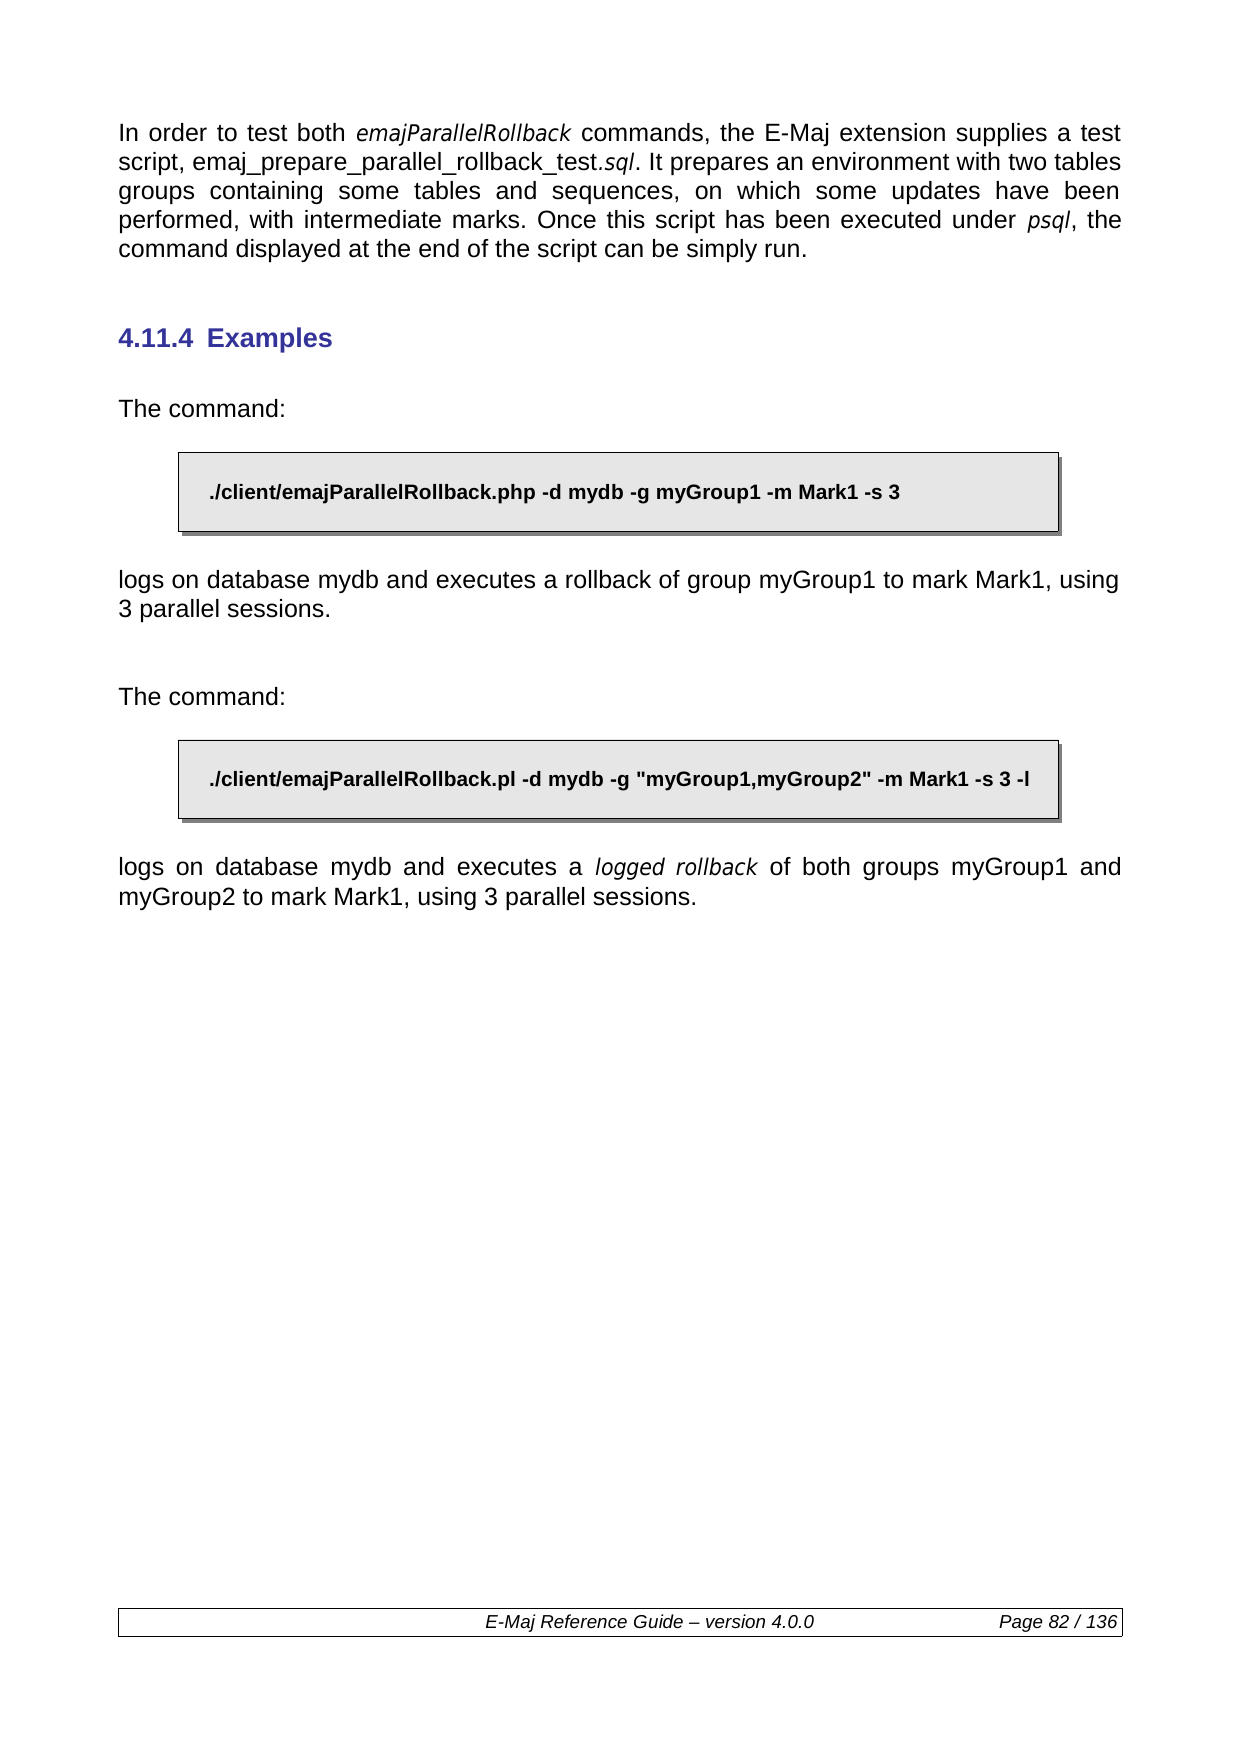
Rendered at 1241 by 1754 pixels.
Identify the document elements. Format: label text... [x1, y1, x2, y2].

text ./client/emajParallelRollback.pl -d mydb -g "myGroup1,myGroup2" -m Mark1 -s 3 -l [179, 764, 1058, 788]
text logs on database mydb and executes a rollback of group myGroup1 to mark Mark1, using 3 parallel sessions. [118, 565, 1122, 623]
text The command: [118, 394, 1122, 423]
text The command: [118, 681, 1122, 710]
text In order to test both emajParallelRollback commands, the E-Maj extension supplies a test script, emaj_prepare_parallel_rollback_test.sql. It prepares an environment with two tables groups containing some tables and sequences, on which some updates have been performed, with intermediate marks. Once this script has been executed under psql, the command displayed at the end of the script can be simply run. [118, 118, 1122, 263]
text ./client/emajParallelRollback.php -d mydb -g myGroup1 -m Mark1 -s 3 [179, 477, 1058, 501]
text logs on database mydb and executes a logged rollback of both groups myGroup1 and myGroup2 to mark Mark1, using 3 parallel sessions. [118, 852, 1122, 910]
subtitle Examples [118, 322, 1122, 353]
